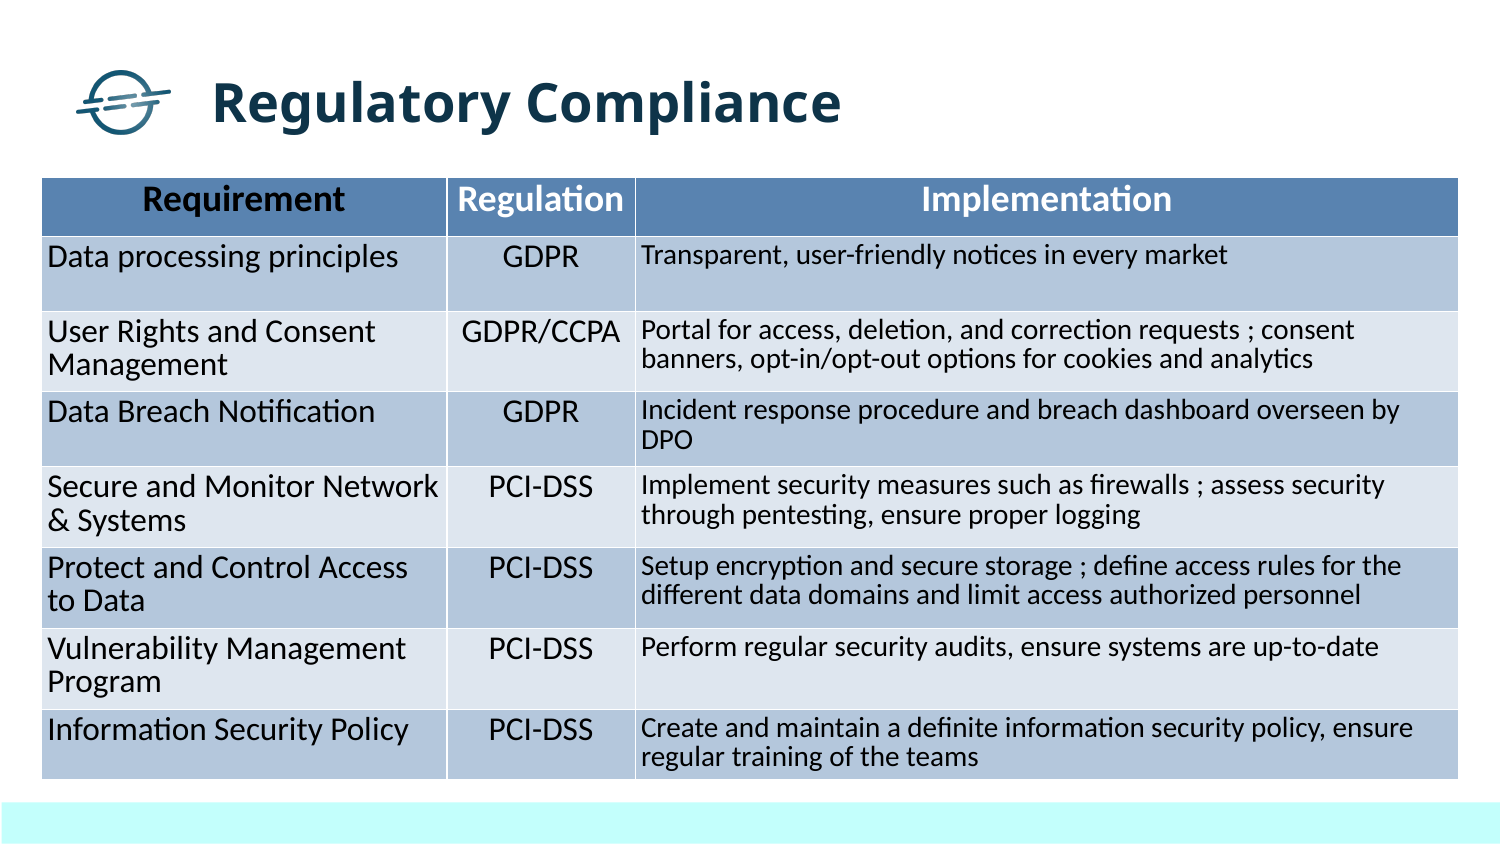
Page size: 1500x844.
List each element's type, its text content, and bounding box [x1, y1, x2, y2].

table_cell PCI-DSS [448, 548, 635, 628]
table_cell GDPR [448, 237, 635, 311]
table_cell Perform regular security audits, ensure systems are up-to-date [636, 629, 1458, 709]
table_cell GDPR [448, 392, 635, 466]
table_cell Transparent, user-friendly notices in every market [636, 237, 1458, 311]
title Regulatory Compliance [196, 53, 1181, 155]
table_cell User Rights and Consent Management [42, 312, 446, 391]
table_cell Data Breach Notification [42, 392, 446, 466]
text_box [1, 802, 1500, 844]
table_cell Incident response procedure and breach dashboard overseen by DPO [636, 392, 1458, 466]
table_cell PCI-DSS [448, 710, 635, 779]
table_cell Setup encryption and secure storage ; define access rules for the different data domains and limit access authorized personnel [636, 548, 1458, 628]
picture [76, 70, 171, 135]
table_cell Secure and Monitor Network & Systems [42, 467, 446, 547]
table_cell PCI-DSS [448, 629, 635, 709]
table_header Regulation [448, 178, 635, 236]
table_cell Create and maintain a definite information security policy, ensure regular training of the teams [636, 710, 1458, 779]
table_cell GDPR/CCPA [448, 312, 635, 391]
table_cell Vulnerability Management Program [42, 629, 446, 709]
table_cell PCI-DSS [448, 467, 635, 547]
table_cell Implement security measures such as firewalls ; assess security through pentesting, ensure proper logging [636, 467, 1458, 547]
table_cell Information Security Policy [42, 710, 446, 779]
table_header Requirement [42, 178, 446, 236]
table_header Implementation [636, 178, 1458, 236]
table_cell Protect and Control Access to Data [42, 548, 446, 628]
table_cell Data processing principles [42, 237, 446, 311]
table_cell Portal for access, deletion, and correction requests ; consent banners, opt-in/opt-out options for cookies and analytics [636, 312, 1458, 391]
